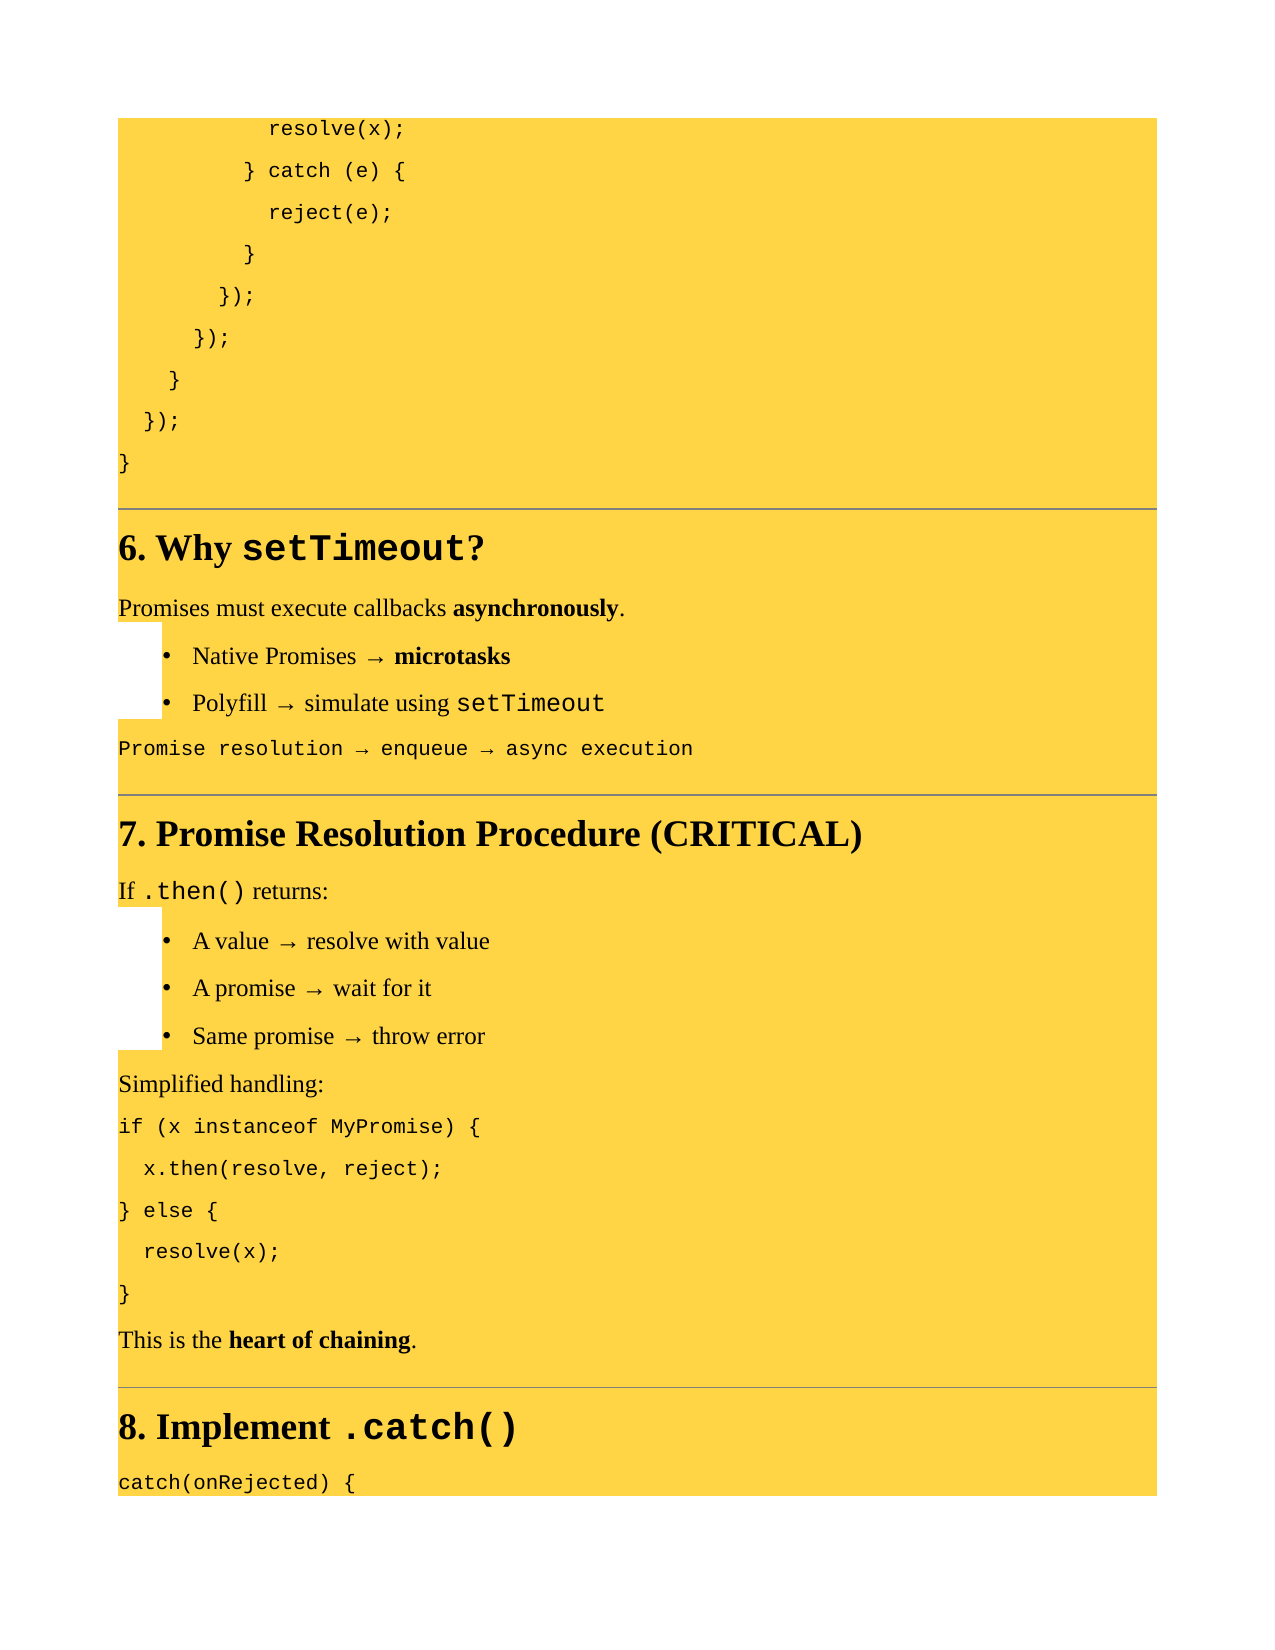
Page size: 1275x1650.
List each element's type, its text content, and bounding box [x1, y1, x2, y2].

text reject(e); [118, 202, 1157, 225]
text x.then(resolve, reject); [118, 1158, 1157, 1182]
text } [118, 452, 1157, 476]
text Promises must execute callbacks asynchronously. [118, 593, 1157, 622]
text resolve(x); [118, 1242, 1157, 1265]
text Simplified handling: [118, 1069, 1157, 1097]
text } [118, 1283, 1157, 1307]
text If .then() returns: [118, 876, 1157, 907]
subtitle 7. Promise Resolution Procedure (CRITICAL) [118, 812, 1157, 855]
subtitle 8. Implement .catch() [118, 1404, 1157, 1450]
text } catch (e) { [118, 160, 1157, 183]
text Promise resolution → enqueue → async execution [118, 738, 1157, 762]
list A promise → wait for it [162, 973, 1157, 1002]
text if (x instanceof MyPromise) { [118, 1116, 1157, 1140]
subtitle 6. Why setTimeout? [118, 526, 1157, 572]
text } [118, 369, 1157, 392]
text } [118, 243, 1157, 267]
list Polyfill → simulate using setTimeout [162, 688, 1157, 719]
text } else { [118, 1200, 1157, 1223]
text resolve(x); [118, 118, 1157, 142]
text catch(onRejected) { [118, 1472, 1157, 1496]
list Native Promises → microtasks [162, 641, 1157, 669]
text }); [118, 285, 1157, 309]
text }); [118, 411, 1157, 434]
text This is the heart of chaining. [118, 1325, 1157, 1354]
list Same promise → throw error [162, 1021, 1157, 1050]
list A value → resolve with value [162, 926, 1157, 954]
text }); [118, 327, 1157, 351]
